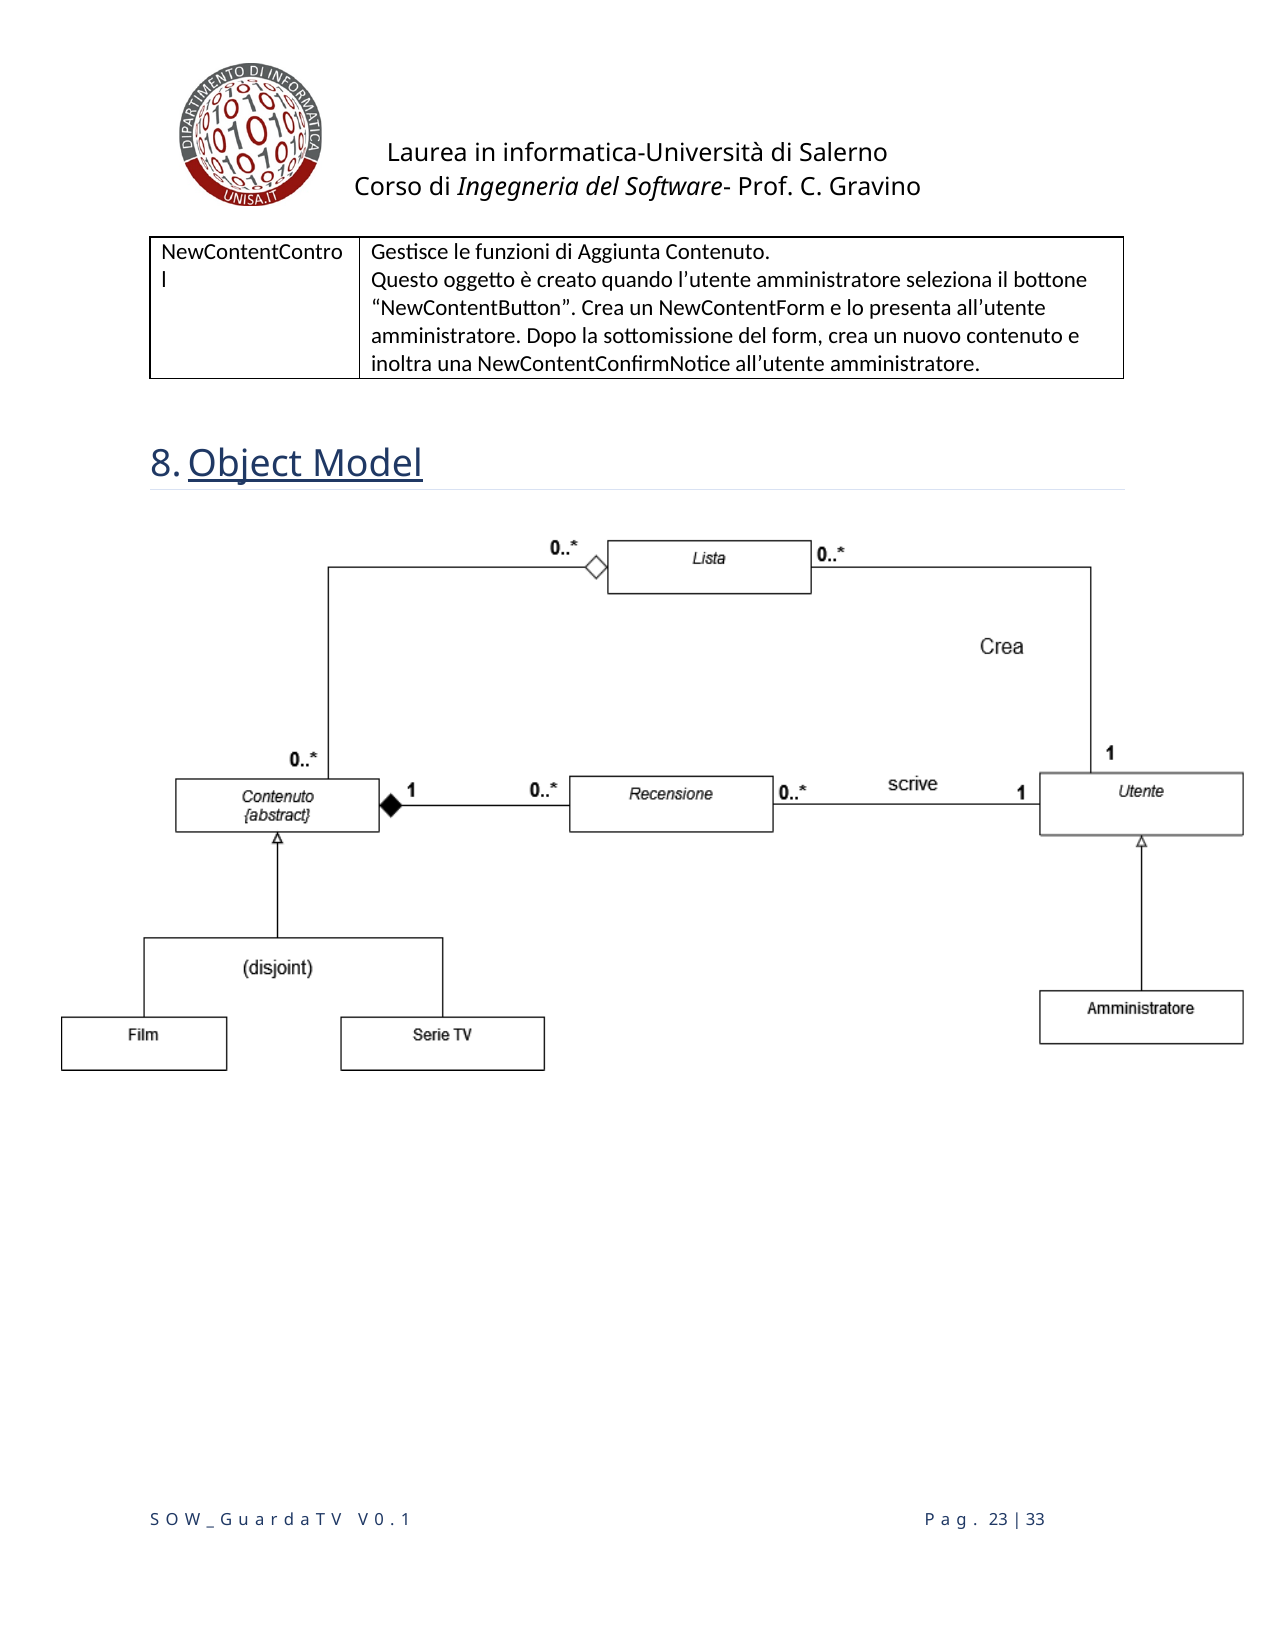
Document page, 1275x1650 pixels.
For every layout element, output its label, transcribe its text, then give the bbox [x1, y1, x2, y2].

list Object Model [150, 436, 1125, 489]
table_header Gestisce le funzioni di Aggiunta Contenuto. Questo oggetto è creato quando l’utente amministratore seleziona il bottone “NewContentButton”. Crea un NewContentForm e lo presenta all’utente amministratore. Dopo la sottomissione del form, crea un nuovo contenuto e inoltra una NewContentConfirmNotice all’utente amministratore. [360, 238, 1123, 378]
table_header NewContentControl [151, 238, 359, 378]
